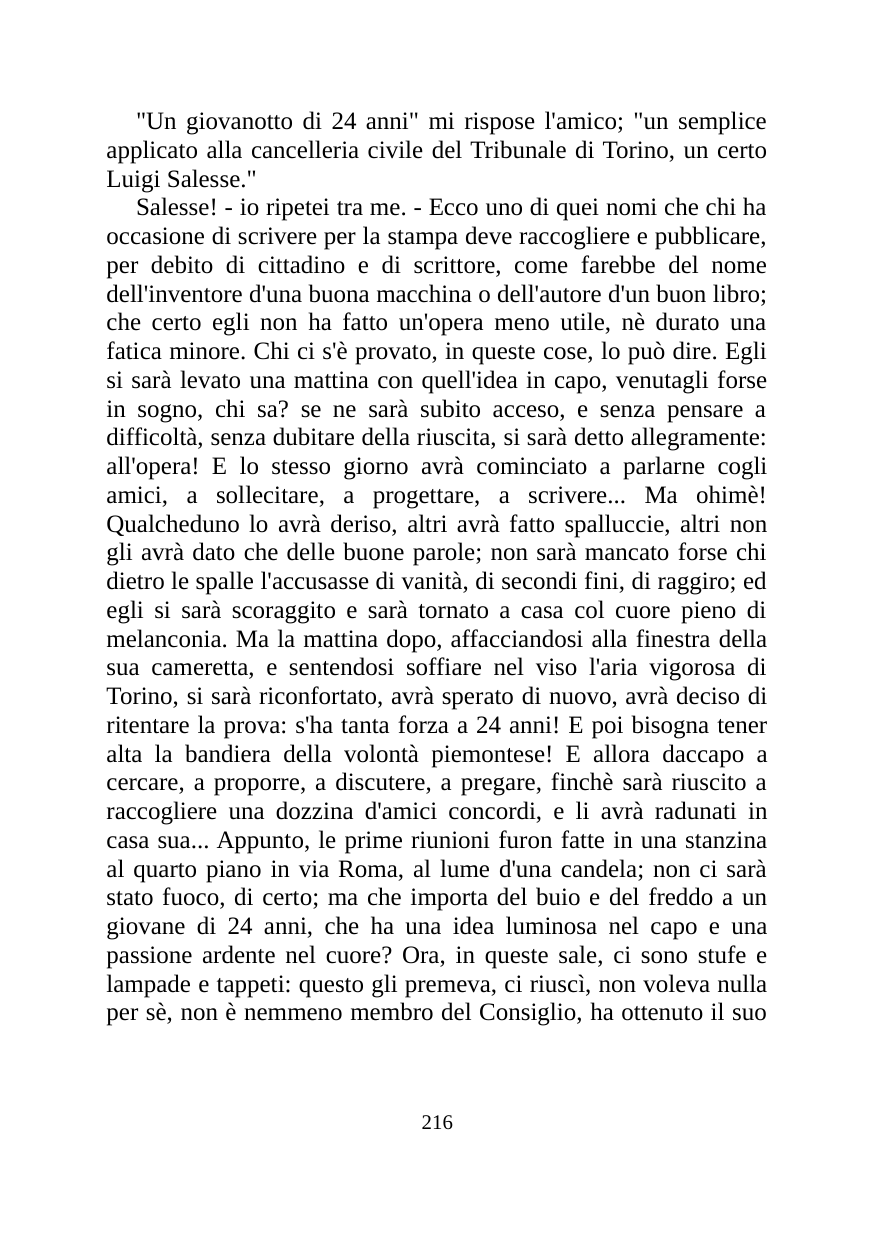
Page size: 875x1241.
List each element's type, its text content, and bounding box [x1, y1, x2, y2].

text "Un giovanotto di 24 anni" mi rispose l'amico; "un semplice applicato alla cancelleria civile del Tribunale di Torino, un certo Luigi Salesse." [106, 106, 768, 192]
text Salesse! - io ripetei tra me. - Ecco uno di quei nomi che chi ha occasione di scrivere per la stampa deve raccogliere e pubblicare, per debito di cittadino e di scrittore, come farebbe del nome dell'inventore d'una buona macchina o dell'autore d'un buon libro; che certo egli non ha fatto un'opera meno utile, nè durato una fatica minore. Chi ci s'è provato, in queste cose, lo può dire. Egli si sarà levato una mattina con quell'idea in capo, venutagli forse in sogno, chi sa? se ne sarà subito acceso, e senza pensare a difficoltà, senza dubitare della riuscita, si sarà detto allegramente: all'opera! E lo stesso giorno avrà cominciato a parlarne cogli amici, a sollecitare, a progettare, a scrivere... Ma ohimè! Qualcheduno lo avrà deriso, altri avrà fatto spalluccie, altri non gli avrà dato che delle buone parole; non sarà mancato forse chi dietro le spalle l'accusasse di vanità, di secondi fini, di raggiro; ed egli si sarà scoraggito e sarà tornato a casa col cuore pieno di melanconia. Ma la mattina dopo, affacciandosi alla finestra della sua cameretta, e sentendosi soffiare nel viso l'aria vigorosa di Torino, si sarà riconfortato, avrà sperato di nuovo, avrà deciso di ritentare la prova: s'ha tanta forza a 24 anni! E poi bisogna tener alta la bandiera della volontà piemontese! E allora daccapo a cercare, a proporre, a discutere, a pregare, finchè sarà riuscito a raccogliere una dozzina d'amici concordi, e li avrà radunati in casa sua... Appunto, le prime riunioni furon fatte in una stanzina al quarto piano in via Roma, al lume d'una candela; non ci sarà stato fuoco, di certo; ma che importa del buio e del freddo a un giovane di 24 anni, che ha una idea luminosa nel capo e una passione ardente nel cuore? Ora, in queste sale, ci sono stufe e lampade e tappeti: questo gli premeva, ci riuscì, non voleva nulla per sè, non è nemmeno membro del Consiglio, ha ottenuto il suo [106, 192, 768, 1026]
